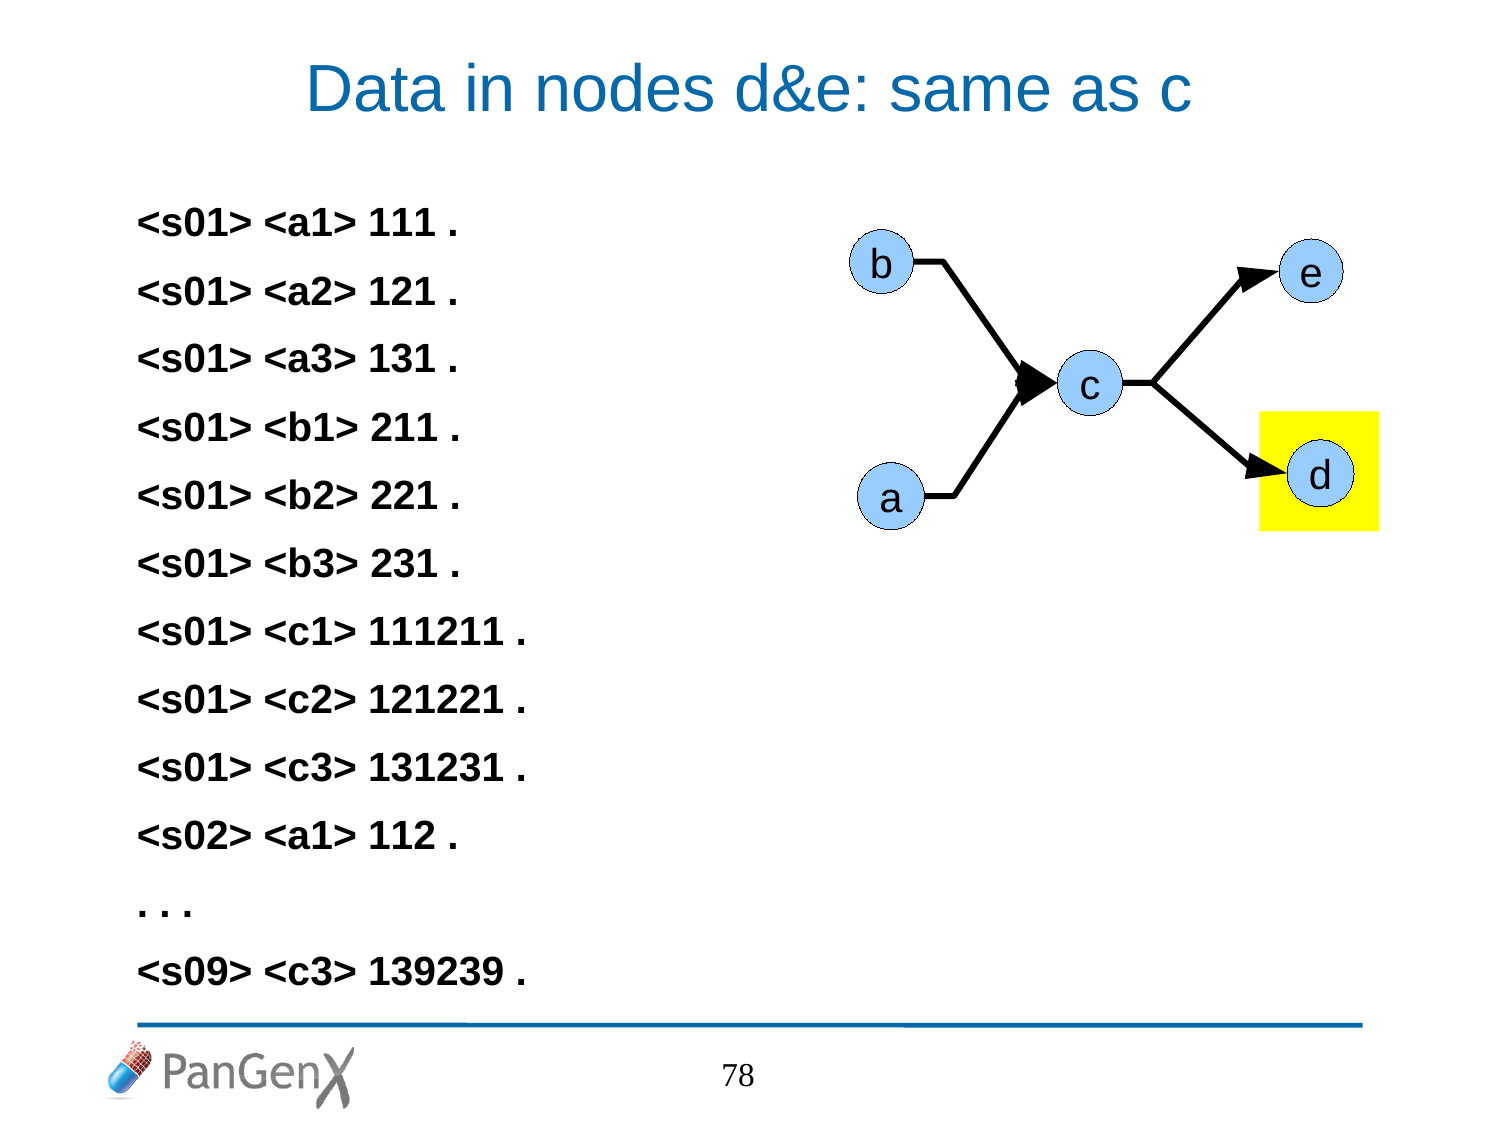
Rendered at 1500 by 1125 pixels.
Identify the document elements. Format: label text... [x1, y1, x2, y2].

text_box c [1057, 350, 1123, 416]
text_box a [857, 462, 925, 530]
title Data in nodes d&e: same as c [0, 6, 1500, 149]
text_box e [1279, 238, 1344, 303]
text_box b [849, 229, 914, 294]
text_box d [1287, 439, 1355, 507]
list <s01> <a1> 111 . <s01> <a2> 121 . <s01> <a3> 131 . <s01> <b1> 211 . <s01> <b2> 221 . <s01> <b3> 231 . <s01> <c1> 111211 . <s01> <c2> 121221 . <s01> <c3> 131231 . <s02> <a1> 112 . . . . <s09> <c3> 139239 . [115, 179, 1387, 1005]
picture [89, 1041, 354, 1109]
